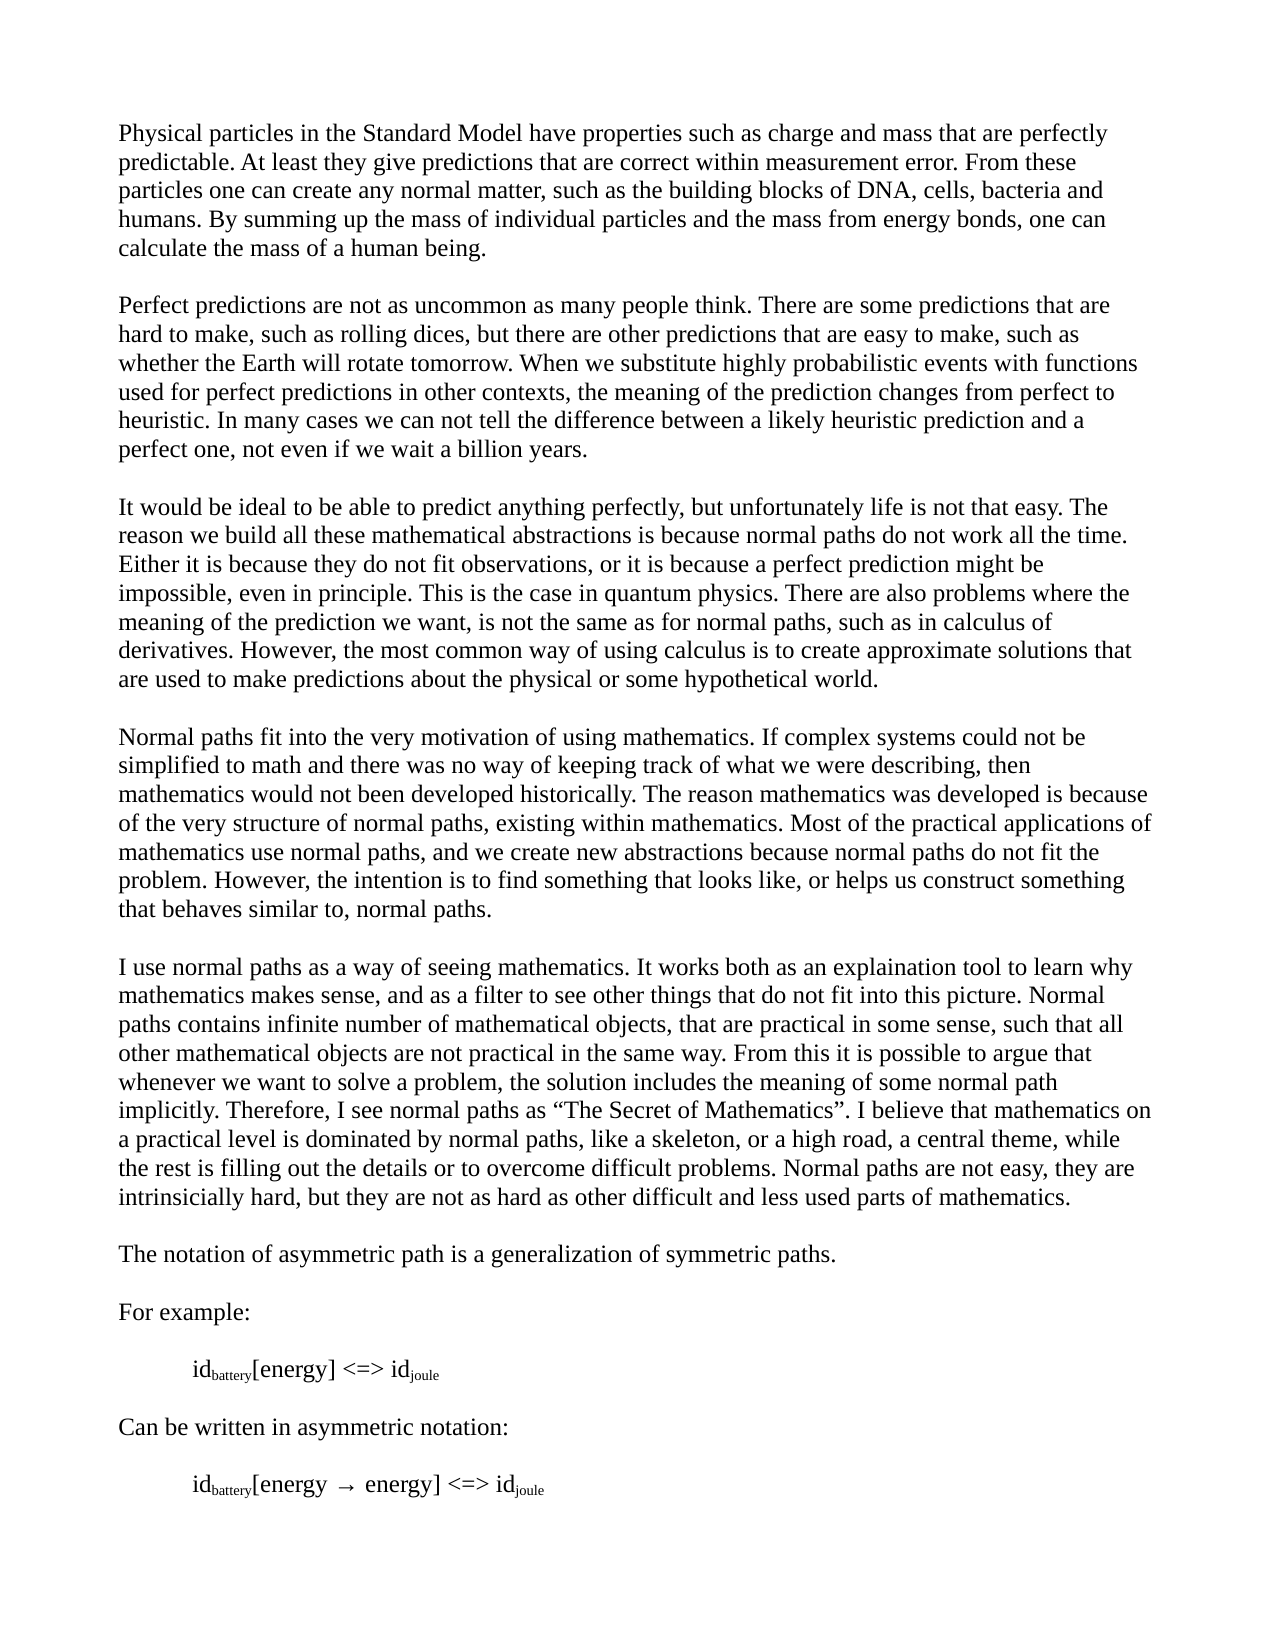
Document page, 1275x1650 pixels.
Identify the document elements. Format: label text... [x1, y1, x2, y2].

text idbattery[energy] <=> idjoule [118, 1354, 1157, 1383]
text For example: [118, 1297, 1157, 1326]
text It would be ideal to be able to predict anything perfectly, but unfortunately life is not that easy. The reason we build all these mathematical abstractions is because normal paths do not work all the time. Either it is because they do not fit observations, or it is because a perfect prediction might be impossible, even in principle. This is the case in quantum physics. There are also problems where the meaning of the prediction we want, is not the same as for normal paths, such as in calculus of derivatives. However, the most common way of using calculus is to create approximate solutions that are used to make predictions about the physical or some hypothetical world. [118, 492, 1157, 693]
text Normal paths fit into the very motivation of using mathematics. If complex systems could not be simplified to math and there was no way of keeping track of what we were describing, then mathematics would not been developed historically. The reason mathematics was developed is because of the very structure of normal paths, existing within mathematics. Most of the practical applications of mathematics use normal paths, and we create new abstractions because normal paths do not fit the problem. However, the intention is to find something that looks like, or helps us construct something that behaves similar to, normal paths. [118, 722, 1157, 923]
text Can be written in asymmetric notation: [118, 1412, 1157, 1441]
text I use normal paths as a way of seeing mathematics. It works both as an explaination tool to learn why mathematics makes sense, and as a filter to see other things that do not fit into this picture. Normal paths contains infinite number of mathematical objects, that are practical in some sense, such that all other mathematical objects are not practical in the same way. From this it is possible to argue that whenever we want to solve a problem, the solution includes the meaning of some normal path implicitly. Therefore, I see normal paths as “The Secret of Mathematics”. I believe that mathematics on a practical level is dominated by normal paths, like a skeleton, or a high road, a central theme, while the rest is filling out the details or to overcome difficult problems. Normal paths are not easy, they are intrinsicially hard, but they are not as hard as other difficult and less used parts of mathematics. [118, 952, 1157, 1211]
text Perfect predictions are not as uncommon as many people think. There are some predictions that are hard to make, such as rolling dices, but there are other predictions that are easy to make, such as whether the Earth will rotate tomorrow. When we substitute highly probabilistic events with functions used for perfect predictions in other contexts, the meaning of the prediction changes from perfect to heuristic. In many cases we can not tell the difference between a likely heuristic prediction and a perfect one, not even if we wait a billion years. [118, 291, 1157, 463]
text Physical particles in the Standard Model have properties such as charge and mass that are perfectly predictable. At least they give predictions that are correct within measurement error. From these particles one can create any normal matter, such as the building blocks of DNA, cells, bacteria and humans. By summing up the mass of individual particles and the mass from energy bonds, one can calculate the mass of a human being. [118, 118, 1157, 262]
text idbattery[energy → energy] <=> idjoule [118, 1469, 1157, 1498]
text The notation of asymmetric path is a generalization of symmetric paths. [118, 1239, 1157, 1268]
